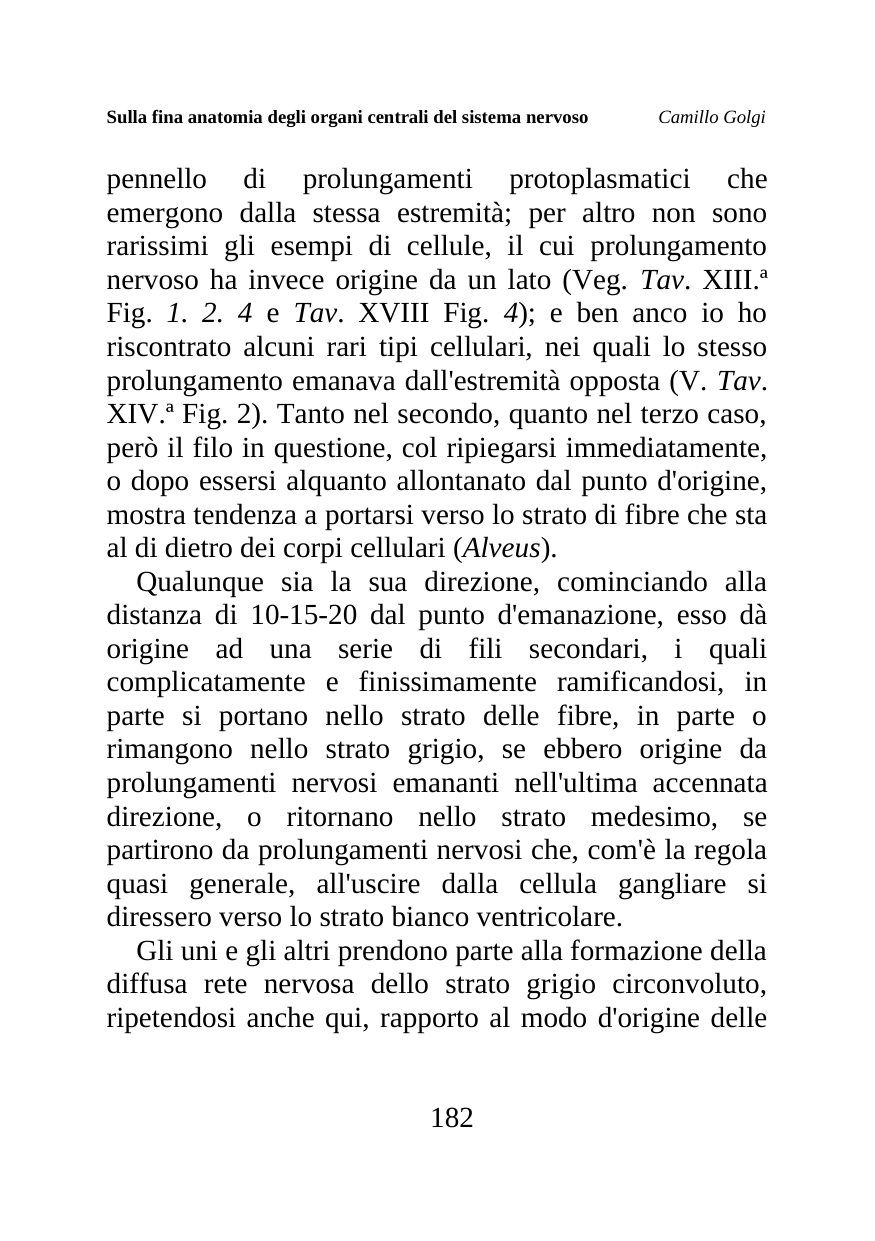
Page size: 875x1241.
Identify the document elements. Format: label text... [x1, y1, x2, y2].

text pennello di prolungamenti protoplasmatici che emergono dalla stessa estremità; per altro non sono rarissimi gli esempi di cellule, il cui prolungamento nervoso ha invece origine da un lato (Veg. Tav. XIII.ª Fig. 1. 2. 4 e Tav. XVIII Fig. 4); e ben anco io ho riscontrato alcuni rari tipi cellulari, nei quali lo stesso prolungamento emanava dall'estremità opposta (V. Tav. XIV.ª Fig. 2). Tanto nel secondo, quanto nel terzo caso, però il filo in questione, col ripiegarsi immediatamente, o dopo essersi alquanto allontanato dal punto d'origine, mostra tendenza a portarsi verso lo strato di fibre che sta al di dietro dei corpi cellulari (Alveus). [106, 161, 768, 564]
text Gli uni e gli altri prendono parte alla formazione della diffusa rete nervosa dello strato grigio circonvoluto, ripetendosi anche qui, rapporto al modo d'origine delle [106, 933, 768, 1033]
text Qualunque sia la sua direzione, cominciando alla distanza di 10-15-20 dal punto d'emanazione, esso dà origine ad una serie di fili secondari, i quali complicatamente e finissimamente ramificandosi, in parte si portano nello strato delle fibre, in parte o rimangono nello strato grigio, se ebbero origine da prolungamenti nervosi emananti nell'ultima accennata direzione, o ritornano nello strato medesimo, se partirono da prolungamenti nervosi che, com'è la regola quasi generale, all'uscire dalla cellula gangliare si diressero verso lo strato bianco ventricolare. [106, 564, 768, 933]
